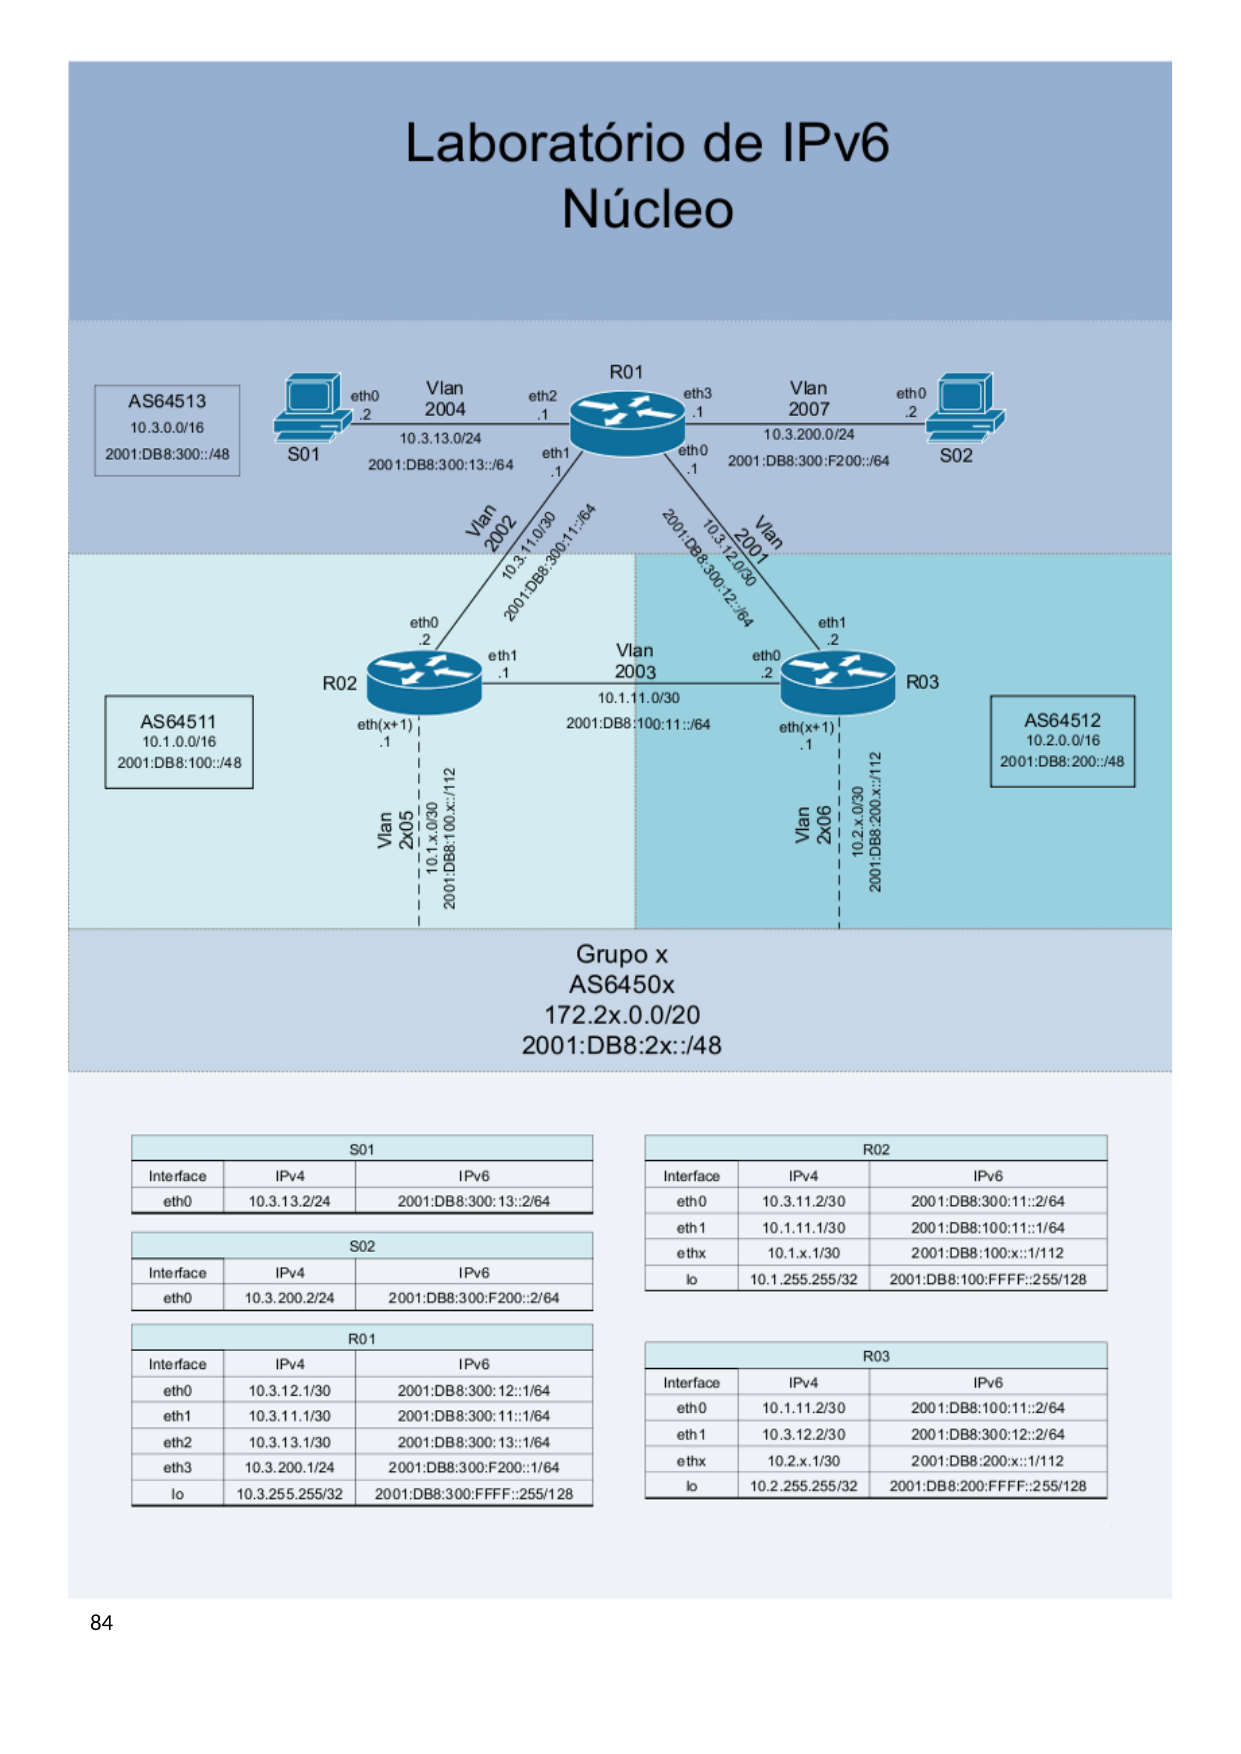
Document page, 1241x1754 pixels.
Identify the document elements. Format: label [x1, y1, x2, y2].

picture [68, 59, 1173, 1600]
